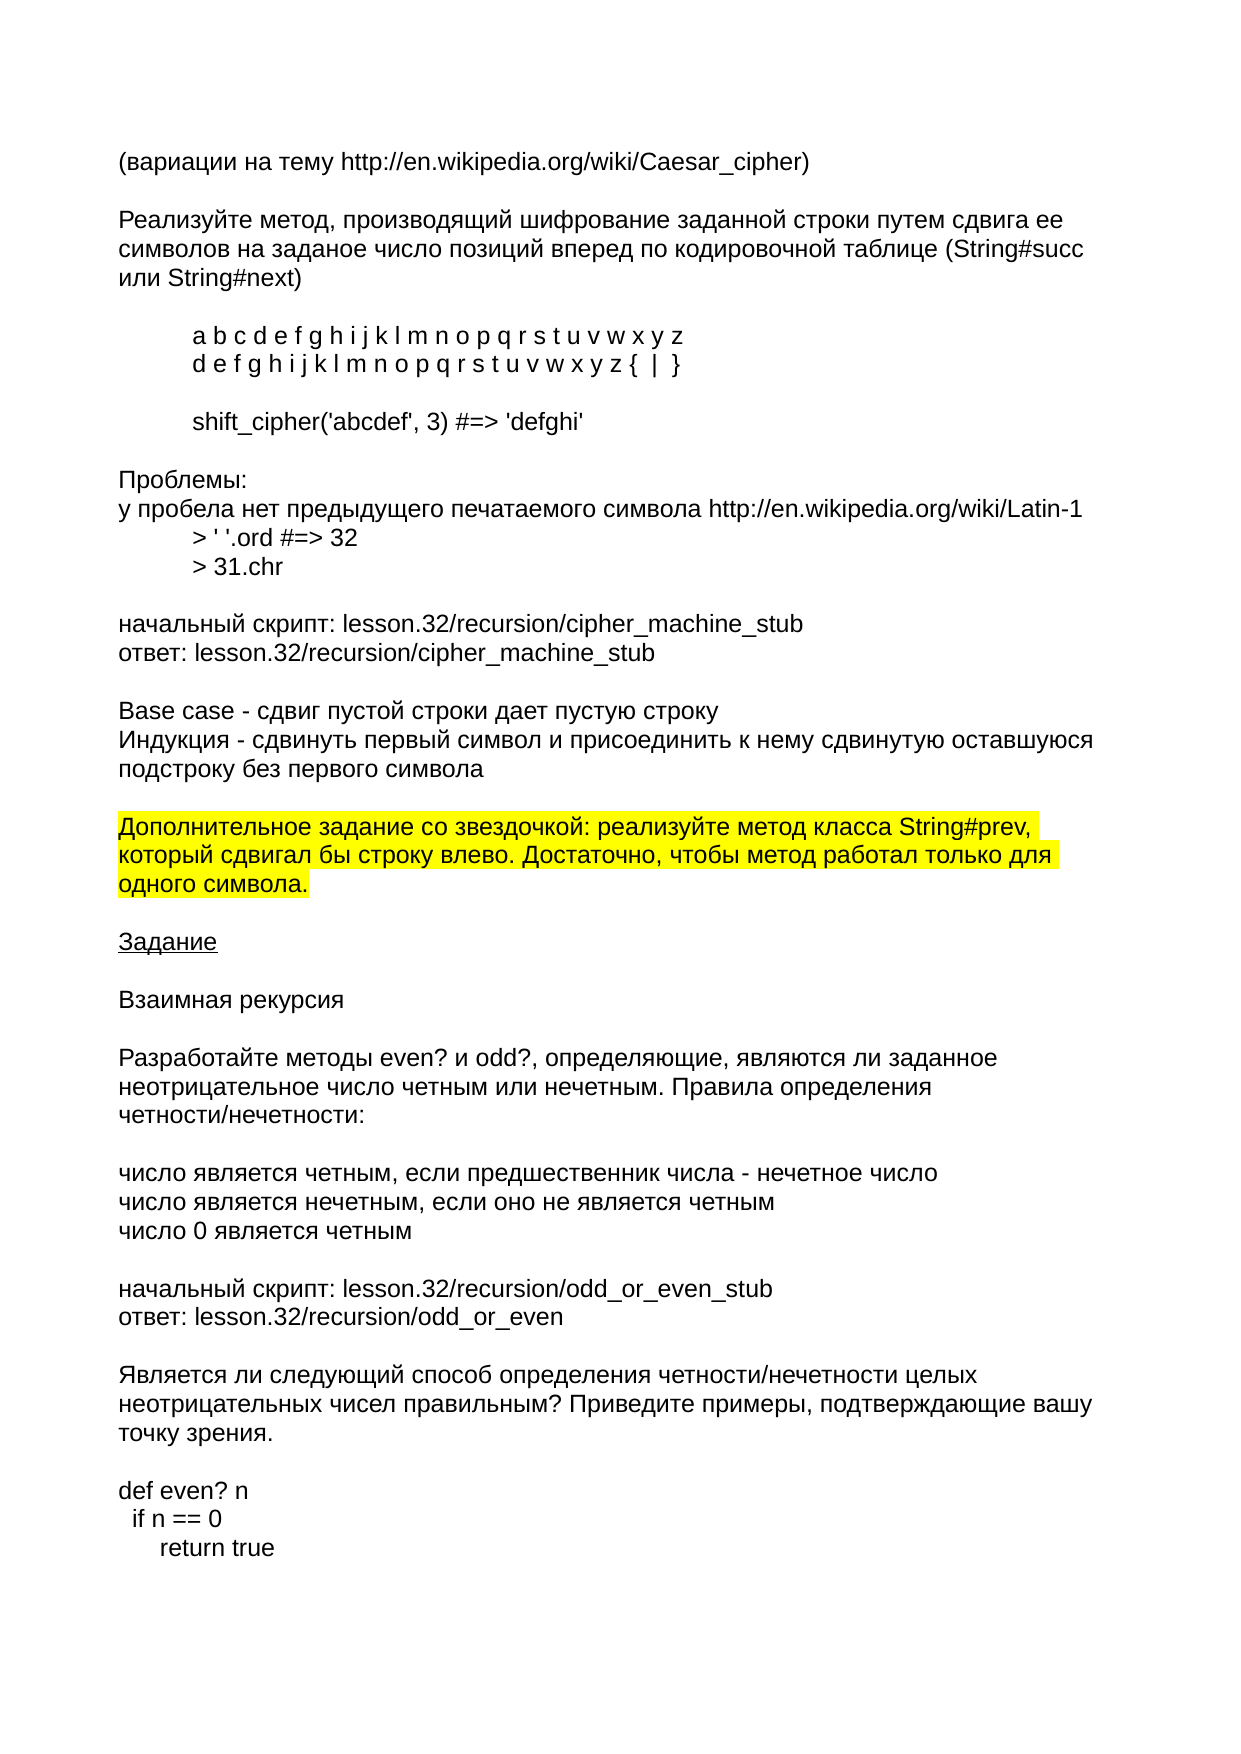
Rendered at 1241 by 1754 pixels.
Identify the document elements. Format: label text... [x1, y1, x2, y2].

text у пробела нет предыдущего печатаемого символа http://en.wikipedia.org/wiki/Latin-1 [118, 494, 1122, 523]
text ответ: lesson.32/recursion/cipher_machine_stub [118, 638, 1122, 667]
text Разработайте методы even? и odd?, определяющие, являются ли заданное неотрицательное число четным или нечетным. Правила определения четности/нечетности: [118, 1043, 1122, 1129]
text shift_cipher('abcdef', 3) #=> 'defghi' [118, 407, 1122, 436]
text d e f g h i j k l m n o p q r s t u v w x y z { | } [118, 349, 1122, 378]
text a b c d e f g h i j k l m n o p q r s t u v w x y z [118, 321, 1122, 349]
text Взаимная рекурсия [118, 985, 1122, 1013]
text Индукция - сдвинуть первый символ и присоединить к нему сдвинутую оставшуюся подстроку без первого символа [118, 725, 1122, 782]
text def even? n [118, 1476, 1122, 1504]
text Дополнительное задание со звездочкой: реализуйте метод класса String#prev, который сдвигал бы строку влево. Достаточно, чтобы метод работал только для одного символа. [118, 811, 1122, 898]
text > 31.chr [118, 551, 1122, 580]
text (вариации на тему http://en.wikipedia.org/wiki/Caesar_cipher) [118, 147, 1122, 176]
text Является ли следующий способ определения четности/нечетности целых неотрицательных чисел правильным? Приведите примеры, подтверждающие вашу точку зрения. [118, 1360, 1122, 1446]
text Base case - сдвиг пустой строки дает пустую строку [118, 696, 1122, 725]
text Задание [118, 927, 1122, 956]
text начальный скрипт: lesson.32/recursion/odd_or_even_stub [118, 1273, 1122, 1302]
text return true [118, 1533, 1122, 1562]
text число является нечетным, если оно не является четным [118, 1187, 1122, 1216]
text Проблемы: [118, 465, 1122, 494]
text > ' '.ord #=> 32 [118, 523, 1122, 551]
text число является четным, если предшественник числа - нечетное число [118, 1158, 1122, 1187]
text число 0 является четным [118, 1216, 1122, 1244]
text начальный скрипт: lesson.32/recursion/cipher_machine_stub [118, 609, 1122, 638]
text Реализуйте метод, производящий шифрование заданной строки путем сдвига ее символов на заданое число позиций вперед по кодировочной таблице (String#succ или String#next) [118, 205, 1122, 291]
text if n == 0 [118, 1504, 1122, 1533]
text ответ: lesson.32/recursion/odd_or_even [118, 1302, 1122, 1331]
